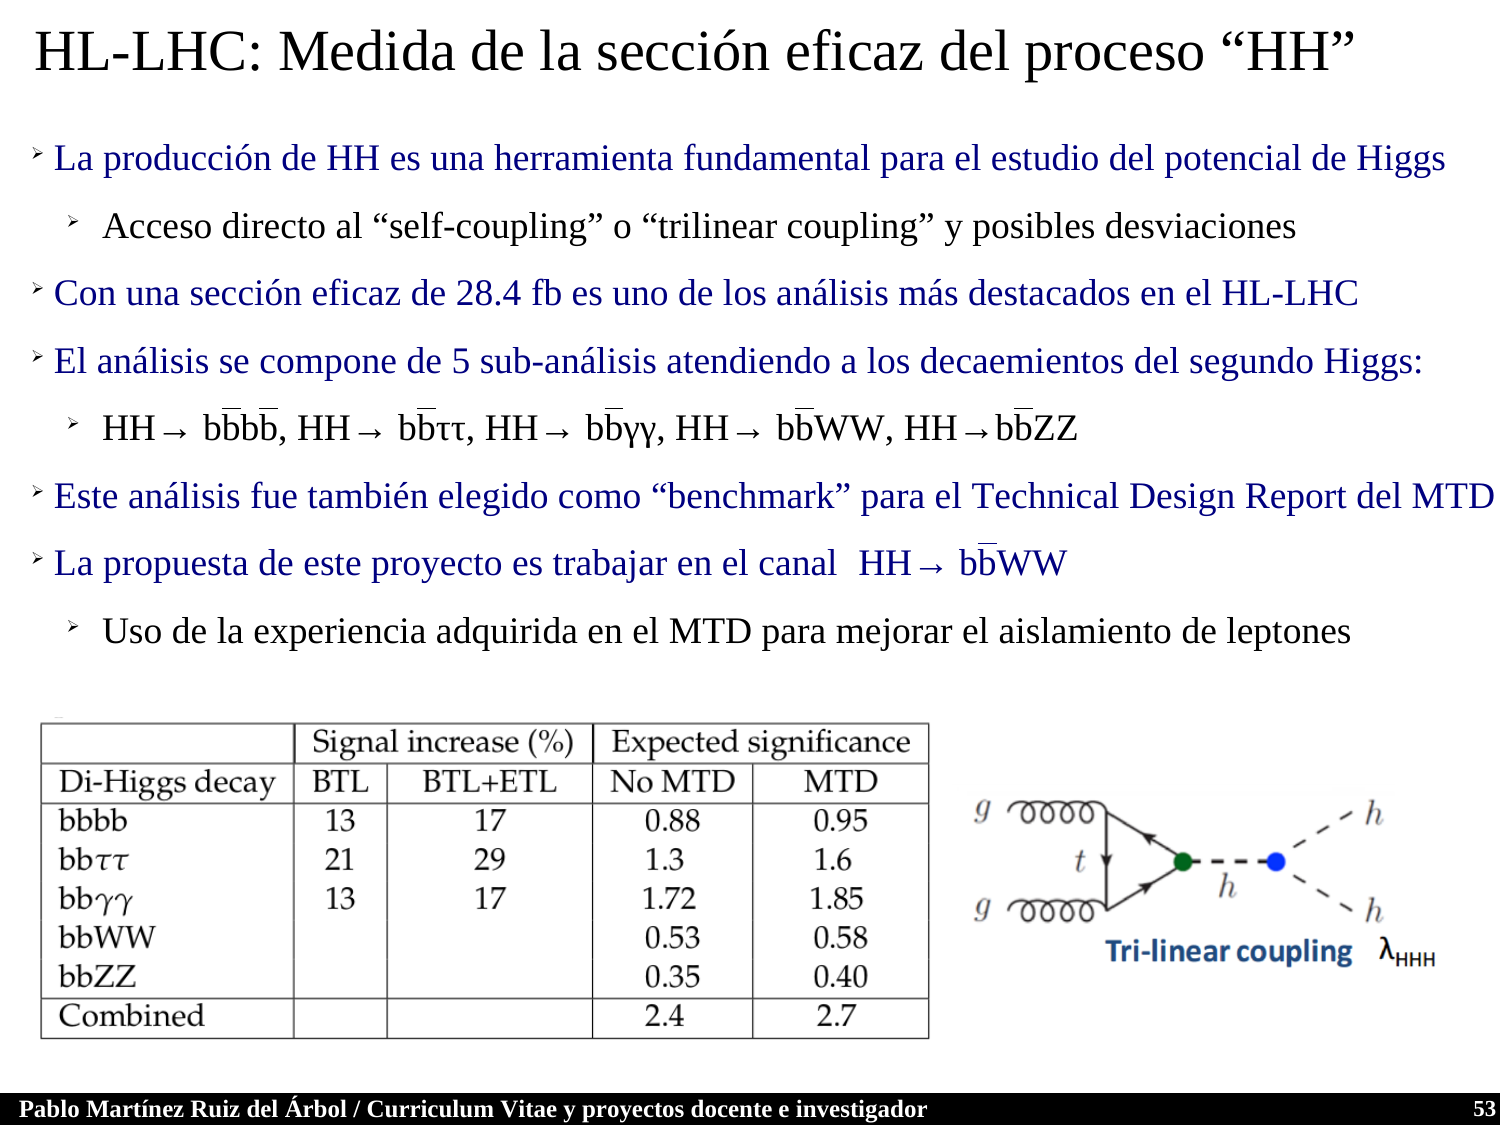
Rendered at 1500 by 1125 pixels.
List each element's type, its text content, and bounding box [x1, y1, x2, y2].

picture [952, 774, 1451, 985]
text_box La producción de HH es una herramienta fundamental para el estudio del potencial de Higgs Acceso directo al “self-coupling” o “trilinear coupling” y posibles desviaciones Con una sección eficaz de 28.4 fb es uno de los análisis más destacados en el HL-LHC El análisis se compone de 5 sub-análisis atendiendo a los decaemientos del segundo Higgs: HH→ bbbb, HH→ bbττ, HH→ bbγγ, HH→ bbWW, HH→bbZZ Este análisis fue también elegido como “benchmark” para el Technical Design Report del MTD La propuesta de este proyecto es trabajar en el canal HH→ bbWW Uso de la experiencia adquirida en el MTD para mejorar el aislamiento de leptones [11, 98, 1500, 279]
picture [33, 717, 938, 1053]
text_box HL-LHC: Medida de la sección eficaz del proceso “HH” [0, 3, 1411, 111]
